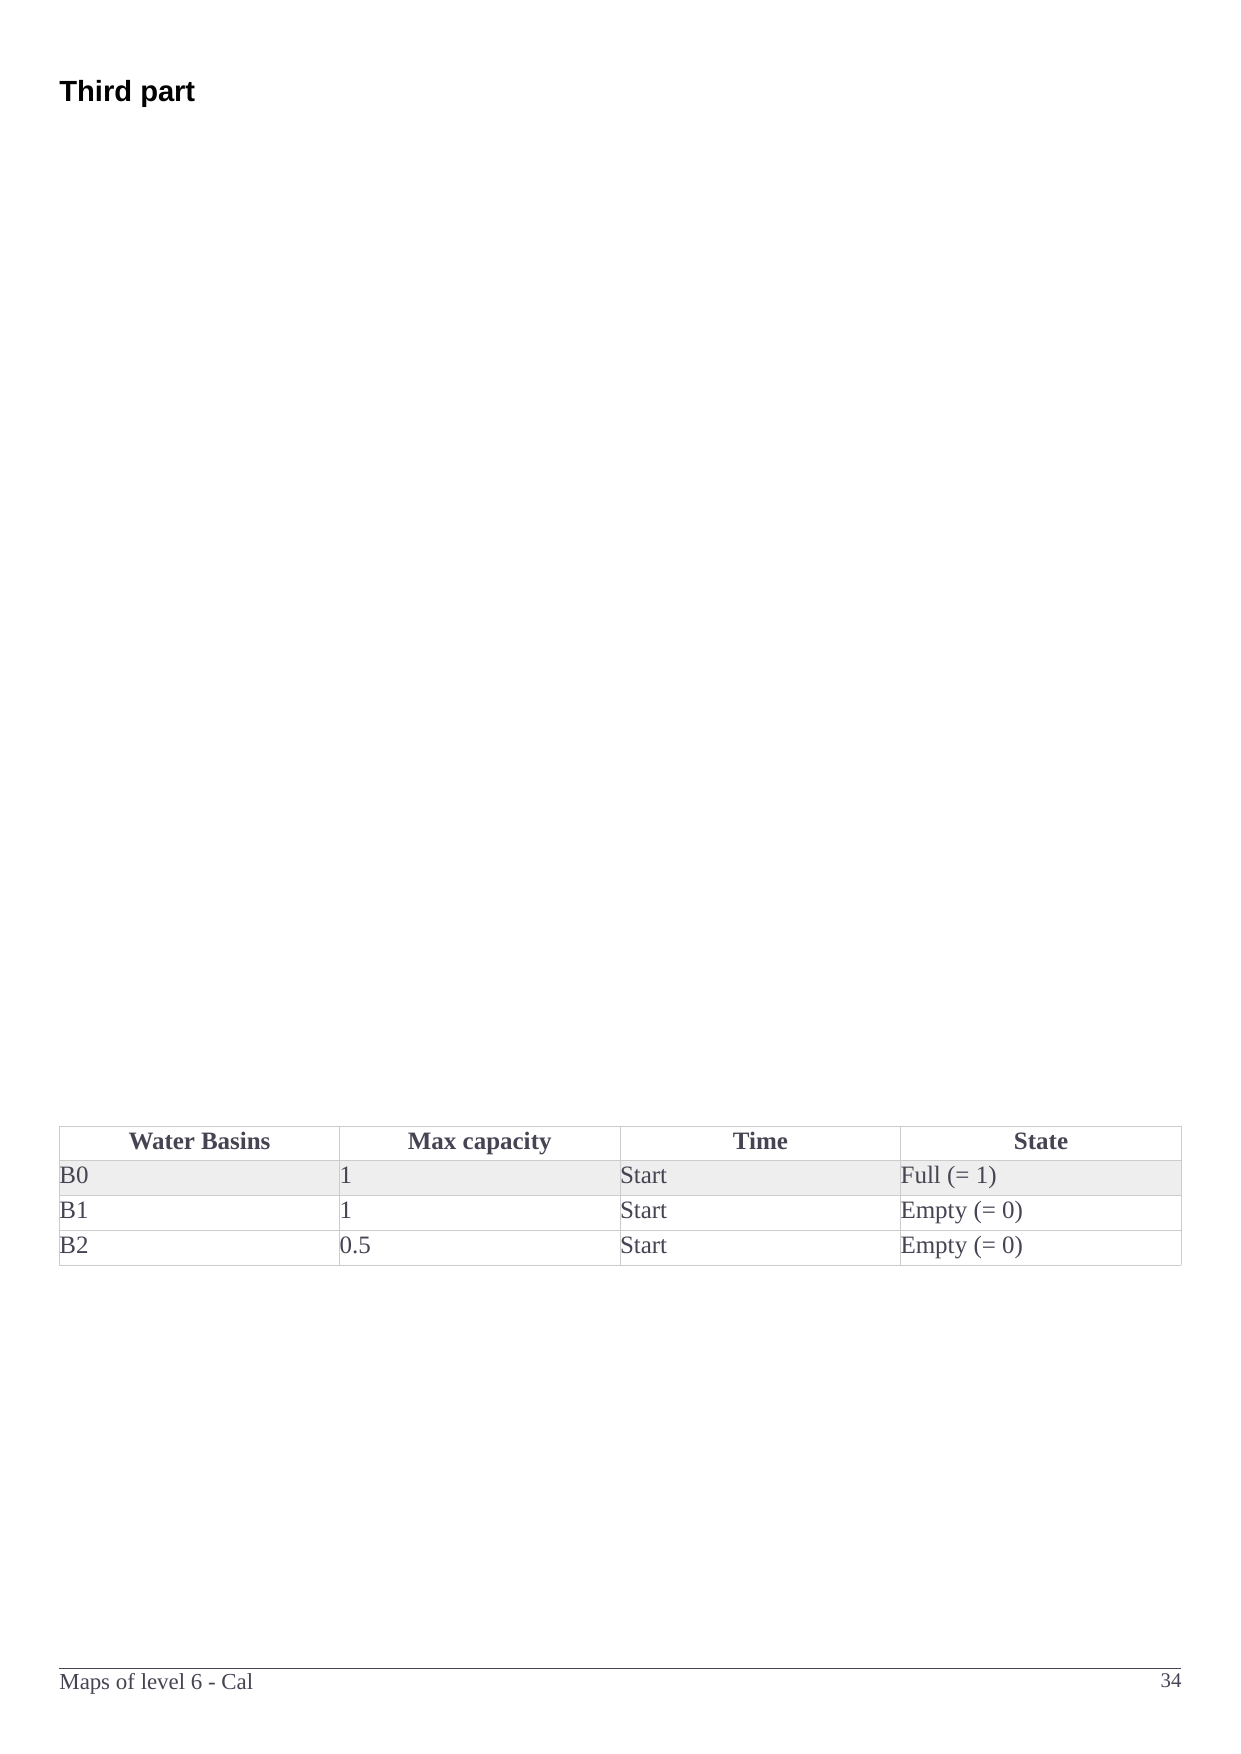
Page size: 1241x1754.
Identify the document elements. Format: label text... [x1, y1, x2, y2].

table_cell Full (= 1) [901, 1161, 1181, 1195]
table_cell Start [621, 1161, 900, 1195]
subtitle Third part [59, 74, 1181, 107]
table_cell 1 [340, 1161, 620, 1195]
table_cell B2 [60, 1231, 339, 1265]
table_cell 0.5 [340, 1231, 620, 1265]
table_cell B0 [60, 1161, 339, 1195]
table_cell Start [621, 1196, 900, 1230]
table_cell 1 [340, 1196, 620, 1230]
table_header State [901, 1127, 1181, 1160]
table_cell Empty (= 0) [901, 1196, 1181, 1230]
table_header Water Basins [60, 1127, 339, 1160]
table_header Max capacity [340, 1127, 620, 1160]
table_header Time [621, 1127, 900, 1160]
table_cell Empty (= 0) [901, 1231, 1181, 1265]
table_cell B1 [60, 1196, 339, 1230]
table_cell Start [621, 1231, 900, 1265]
